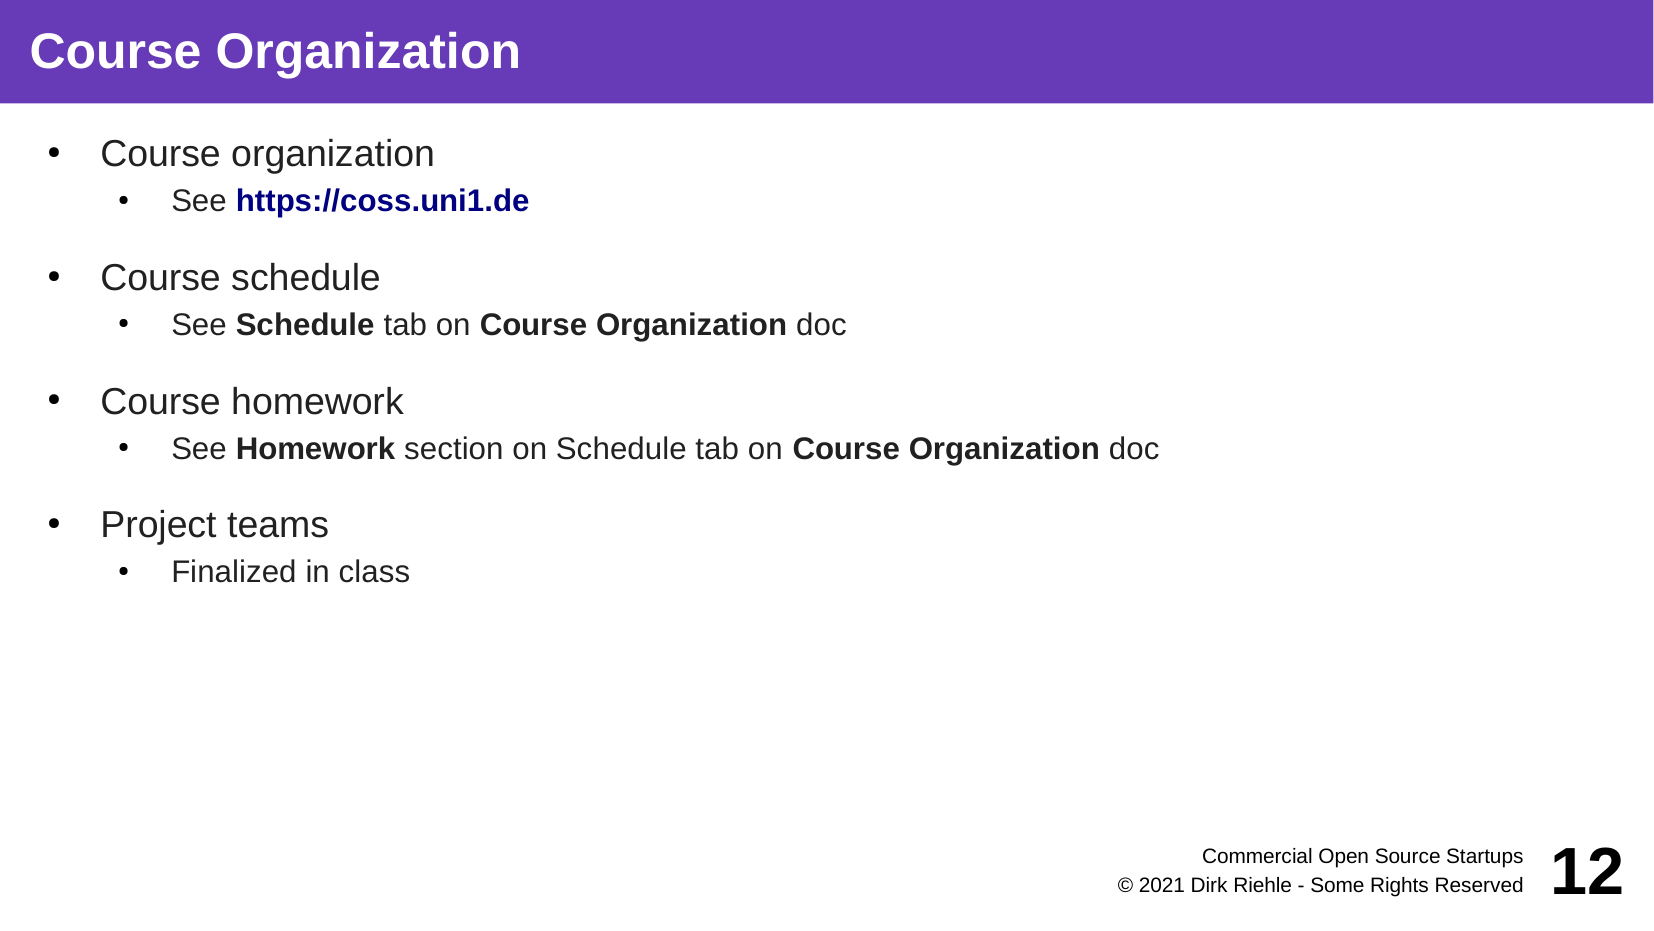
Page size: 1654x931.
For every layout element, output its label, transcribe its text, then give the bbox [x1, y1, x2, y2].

title Course Organization [0, 0, 1654, 104]
list Course organization See https://coss.uni1.de Course schedule See Schedule tab on Course Organization doc Course homework See Homework section on Schedule tab on Course Organization doc Project teams Finalized in class [29, 132, 1625, 813]
